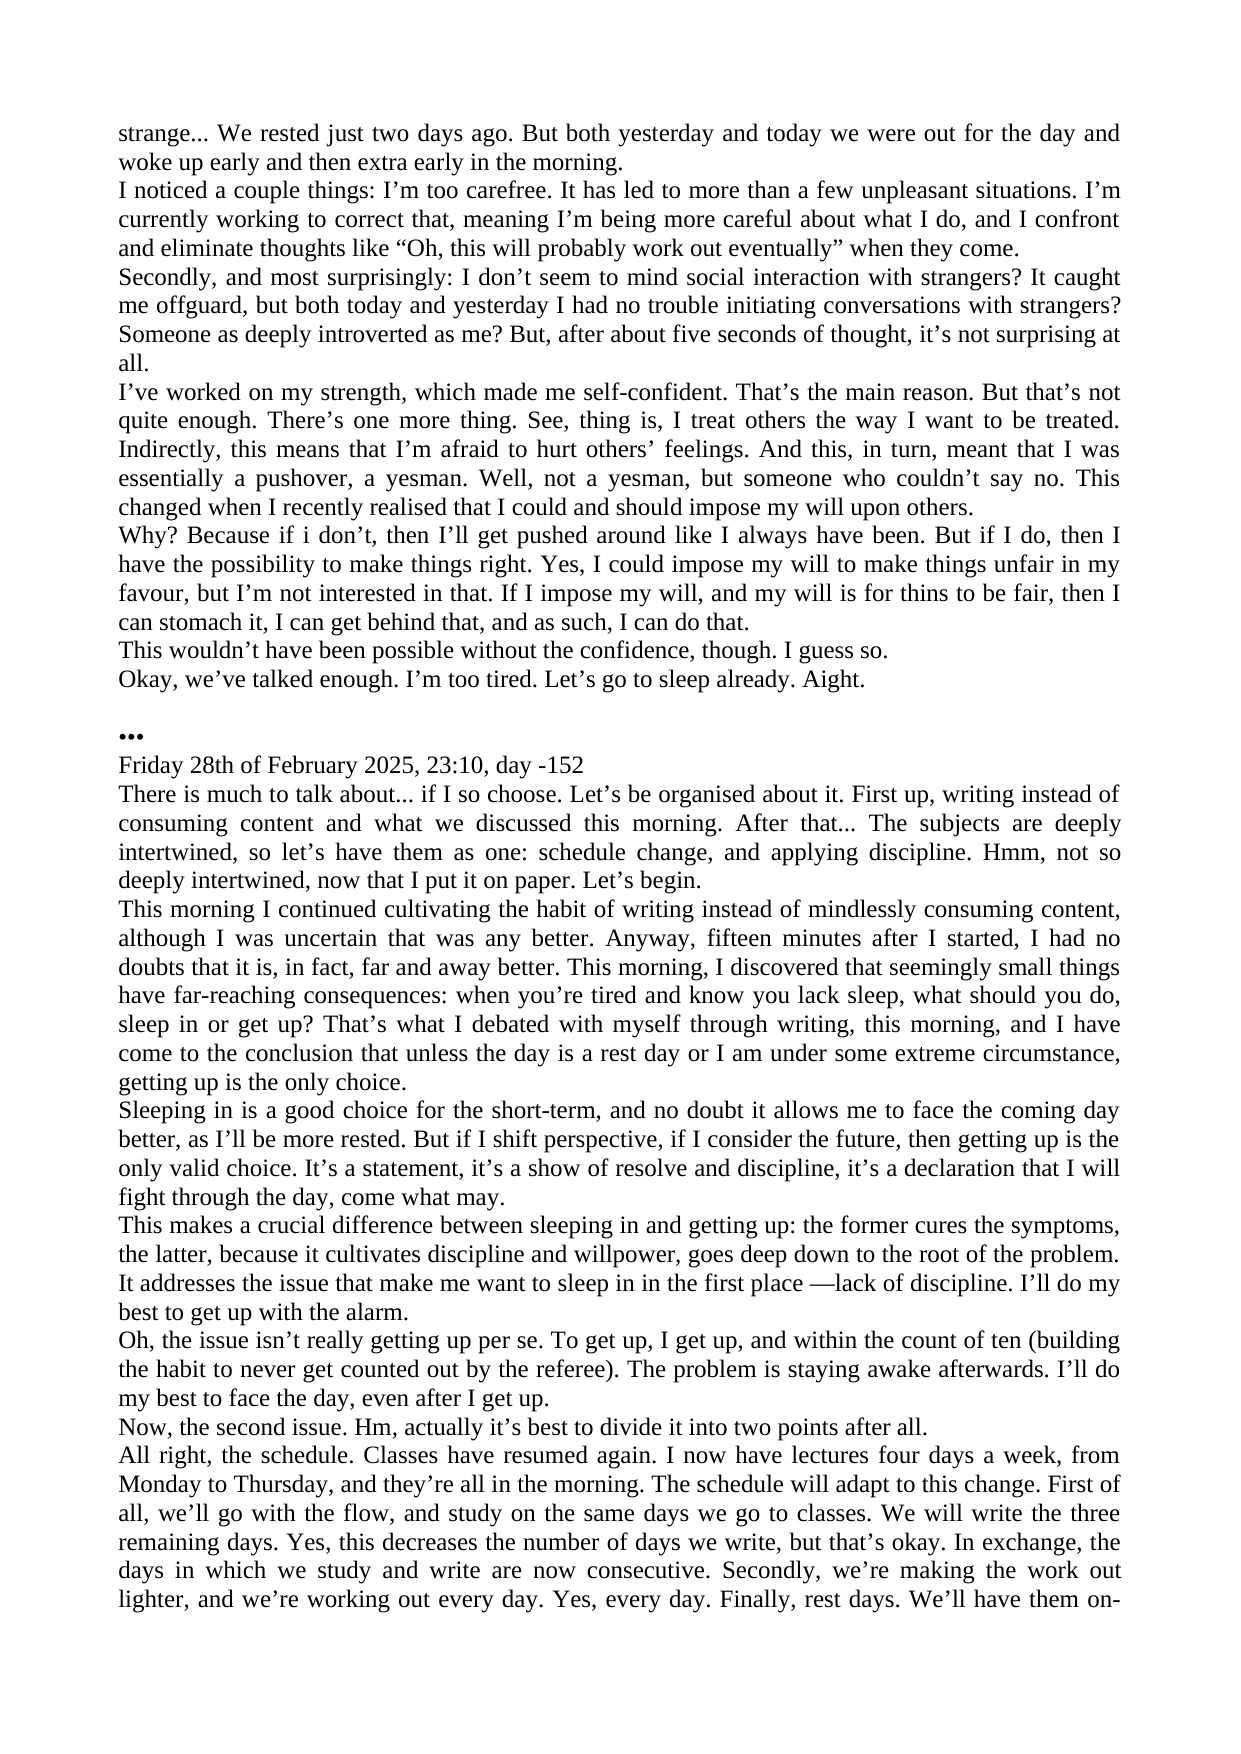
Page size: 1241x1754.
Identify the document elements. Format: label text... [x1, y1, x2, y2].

text Now, the second issue. Hm, actually it’s best to divide it into two points after all. [118, 1412, 1122, 1441]
text ••• [118, 722, 1122, 751]
text This makes a crucial difference between sleeping in and getting up: the former cures the symptoms, the latter, because it cultivates discipline and willpower, goes deep down to the root of the problem. It addresses the issue that make me want to sleep in in the first place —lack of discipline. I’ll do my best to get up with the alarm. [118, 1211, 1122, 1326]
text I noticed a couple things: I’m too carefree. It has led to more than a few unpleasant situations. I’m currently working to correct that, meaning I’m being more careful about what I do, and I confront and eliminate thoughts like “Oh, this will probably work out eventually” when they come. [118, 176, 1122, 262]
text This morning I continued cultivating the habit of writing instead of mindlessly consuming content, although I was uncertain that was any better. Anyway, fifteen minutes after I started, I had no doubts that it is, in fact, far and away better. This morning, I discovered that seemingly small things have far-reaching consequences: when you’re tired and know you lack sleep, what should you do, sleep in or get up? That’s what I debated with myself through writing, this morning, and I have come to the conclusion that unless the day is a rest day or I am under some extreme circumstance, getting up is the only choice. [118, 894, 1122, 1096]
text All right, the schedule. Classes have resumed again. I now have lectures four days a week, from Monday to Thursday, and they’re all in the morning. The schedule will adapt to this change. First of all, we’ll go with the flow, and study on the same days we go to classes. We will write the three remaining days. Yes, this decreases the number of days we write, but that’s okay. In exchange, the days in which we study and write are now consecutive. Secondly, we’re making the work out lighter, and we’re working out every day. Yes, every day. Finally, rest days. We’ll have them on- [118, 1441, 1122, 1613]
text Okay, we’ve talked enough. I’m too tired. Let’s go to sleep already. Aight. [118, 664, 1122, 693]
text I’ve worked on my strength, which made me self-confident. That’s the main reason. But that’s not quite enough. There’s one more thing. See, thing is, I treat others the way I want to be treated. Indirectly, this means that I’m afraid to hurt others’ feelings. And this, in turn, meant that I was essentially a pushover, a yesman. Well, not a yesman, but someone who couldn’t say no. This changed when I recently realised that I could and should impose my will upon others. [118, 377, 1122, 521]
text Friday 28th of February 2025, 23:10, day -152 [118, 751, 1122, 779]
text strange... We rested just two days ago. But both yesterday and today we were out for the day and woke up early and then extra early in the morning. [118, 118, 1122, 176]
text Oh, the issue isn’t really getting up per se. To get up, I get up, and within the count of ten (building the habit to never get counted out by the referee). The problem is staying awake afterwards. I’ll do my best to face the day, even after I get up. [118, 1326, 1122, 1412]
text Sleeping in is a good choice for the short-term, and no doubt it allows me to face the coming day better, as I’ll be more rested. But if I shift perspective, if I consider the future, then getting up is the only valid choice. It’s a statement, it’s a show of resolve and discipline, it’s a declaration that I will fight through the day, come what may. [118, 1096, 1122, 1211]
text Secondly, and most surprisingly: I don’t seem to mind social interaction with strangers? It caught me offguard, but both today and yesterday I had no trouble initiating conversations with strangers? Someone as deeply introverted as me? But, after about five seconds of thought, it’s not surprising at all. [118, 262, 1122, 377]
text Why? Because if i don’t, then I’ll get pushed around like I always have been. But if I do, then I have the possibility to make things right. Yes, I could impose my will to make things unfair in my favour, but I’m not interested in that. If I impose my will, and my will is for thins to be fair, then I can stomach it, I can get behind that, and as such, I can do that. [118, 521, 1122, 636]
text This wouldn’t have been possible without the confidence, though. I guess so. [118, 636, 1122, 664]
text There is much to talk about... if I so choose. Let’s be organised about it. First up, writing instead of consuming content and what we discussed this morning. After that... The subjects are deeply intertwined, so let’s have them as one: schedule change, and applying discipline. Hmm, not so deeply intertwined, now that I put it on paper. Let’s begin. [118, 779, 1122, 894]
